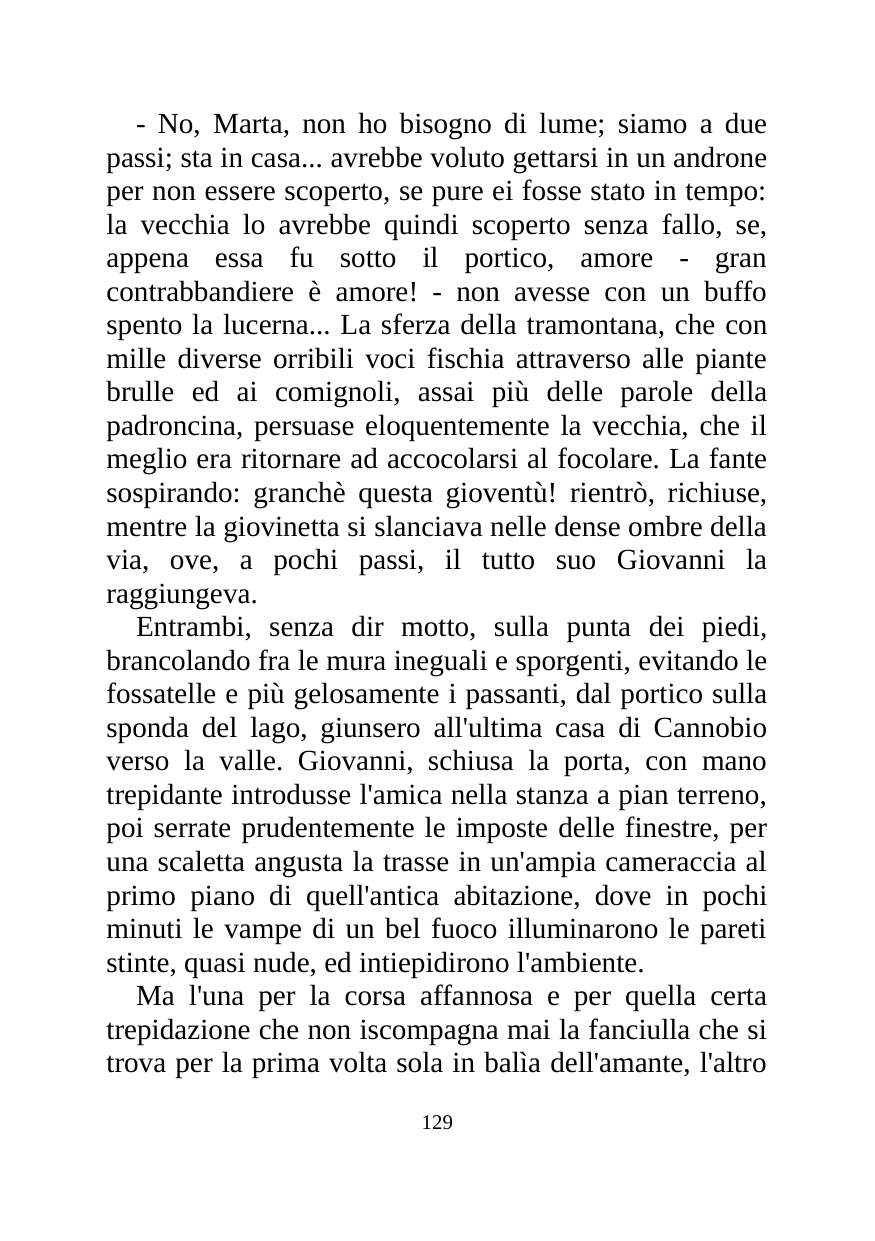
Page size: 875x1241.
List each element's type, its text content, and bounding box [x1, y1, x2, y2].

text Entrambi, senza dir motto, sulla punta dei piedi, brancolando fra le mura ineguali e sporgenti, evitando le fossatelle e più gelosamente i passanti, dal portico sulla sponda del lago, giunsero all'ultima casa di Cannobio verso la valle. Giovanni, schiusa la porta, con mano trepidante introdusse l'amica nella stanza a pian terreno, poi serrate prudentemente le imposte delle finestre, per una scaletta angusta la trasse in un'ampia cameraccia al primo piano di quell'antica abitazione, dove in pochi minuti le vampe di un bel fuoco illuminarono le pareti stinte, quasi nude, ed intiepidirono l'ambiente. [106, 609, 768, 978]
text Ma l'una per la corsa affannosa e per quella certa trepidazione che non iscompagna mai la fanciulla che si trova per la prima volta sola in balìa dell'amante, l'altro [106, 978, 768, 1079]
text - No, Marta, non ho bisogno di lume; siamo a due passi; sta in casa... avrebbe voluto gettarsi in un androne per non essere scoperto, se pure ei fosse stato in tempo: la vecchia lo avrebbe quindi scoperto senza fallo, se, appena essa fu sotto il portico, amore - gran contrabbandiere è amore! - non avesse con un buffo spento la lucerna... La sferza della tramontana, che con mille diverse orribili voci fischia attraverso alle piante brulle ed ai comignoli, assai più delle parole della padroncina, persuase eloquentemente la vecchia, che il meglio era ritornare ad accocolarsi al focolare. La fante sospirando: granchè questa gioventù! rientrò, richiuse, mentre la giovinetta si slanciava nelle dense ombre della via, ove, a pochi passi, il tutto suo Giovanni la raggiungeva. [106, 106, 768, 609]
